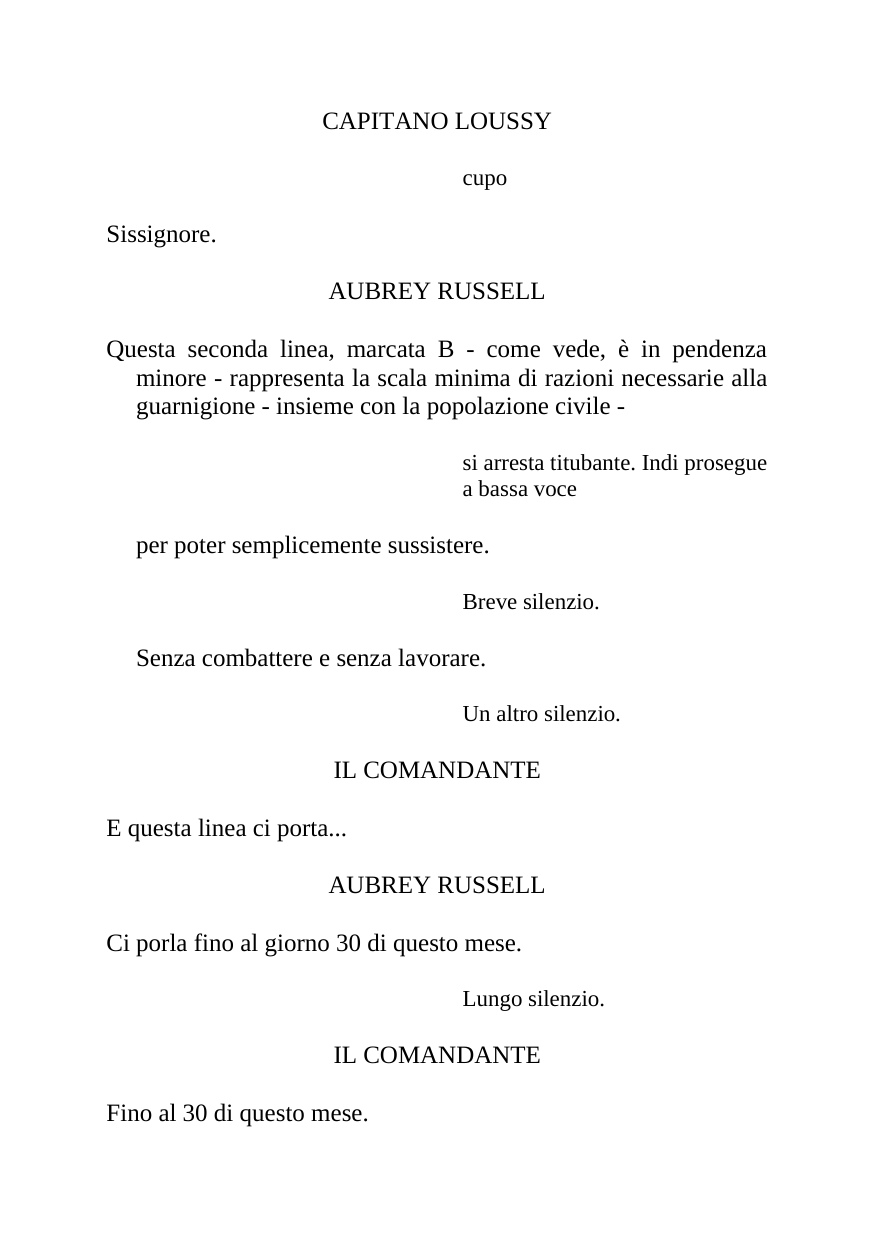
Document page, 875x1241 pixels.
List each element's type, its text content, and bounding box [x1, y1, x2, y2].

text Breve silenzio. [462, 588, 768, 614]
text per poter semplicemente sussistere. [136, 530, 768, 559]
text E questa linea ci porta... [106, 813, 768, 842]
text IL COMANDANTE [106, 1041, 768, 1069]
text Sissignore. [106, 219, 768, 248]
text Senza combattere e senza lavorare. [136, 643, 768, 672]
text IL COMANDANTE [106, 756, 768, 784]
text CAPITANO LOUSSY [106, 106, 768, 135]
text si arresta titubante. Indi prosegue [462, 449, 768, 475]
text Ci porla fino al giorno 30 di questo mese. [106, 928, 768, 957]
text Questa seconda linea, marcata B - come vede, è in pendenza minore - rappresenta la scala minima di razioni necessarie alla guarnigione - insieme con la popolazione civile - [106, 334, 768, 420]
text AUBREY RUSSELL [106, 276, 768, 305]
text AUBREY RUSSELL [106, 871, 768, 899]
text Lungo silenzio. [462, 986, 768, 1012]
text a bassa voce [462, 475, 768, 502]
text cupo [462, 164, 768, 190]
text Fino al 30 di questo mese. [106, 1098, 768, 1127]
text Un altro silenzio. [462, 700, 768, 727]
